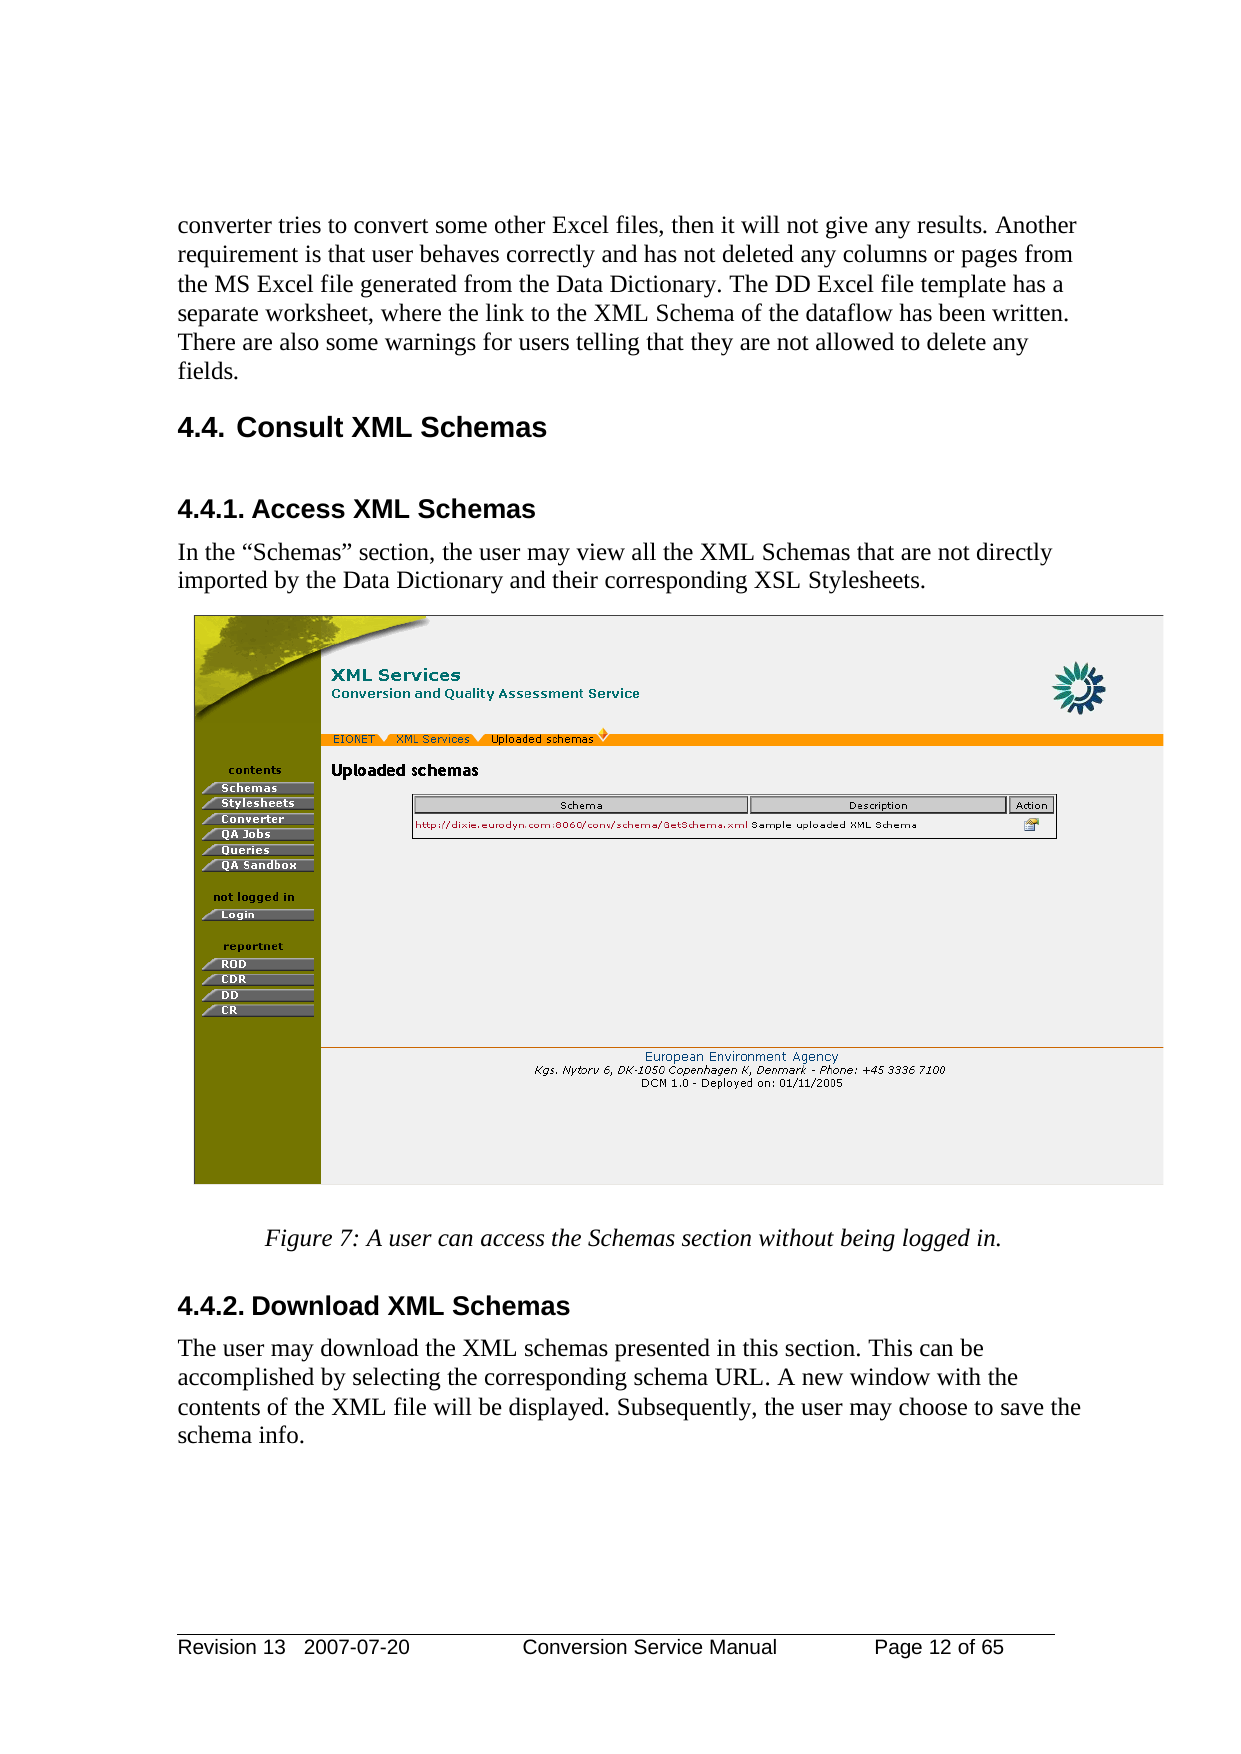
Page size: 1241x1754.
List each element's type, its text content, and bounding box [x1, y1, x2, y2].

picture [193, 615, 1164, 1185]
subtitle Download XML Schemas [177, 1290, 1092, 1321]
text Figure 7: A user can access the Schemas section without being logged in. [177, 1223, 1092, 1252]
subtitle Access XML Schemas [177, 493, 1092, 524]
subtitle Consult XML Schemas [177, 409, 1092, 443]
text The user may download the XML schemas presented in this section. This can be accomplished by selecting the corresponding schema URL. A new window with the contents of the XML file will be displayed. Subsequently, the user may choose to save the schema info. [177, 1333, 1092, 1449]
text converter tries to convert some other Excel files, then it will not give any results. Another requirement is that user behaves correctly and has not deleted any columns or pages from the MS Excel file generated from the Data Dictionary. The DD Excel file template has a separate worksheet, where the link to the XML Schema of the dataflow has been written. There are also some warnings for users telling that they are not allowed to delete any fields. [177, 210, 1092, 385]
text In the “Schemas” section, the user may view all the XML Schemas that are not directly imported by the Data Dictionary and their corresponding XSL Stylesheets. [177, 536, 1092, 594]
